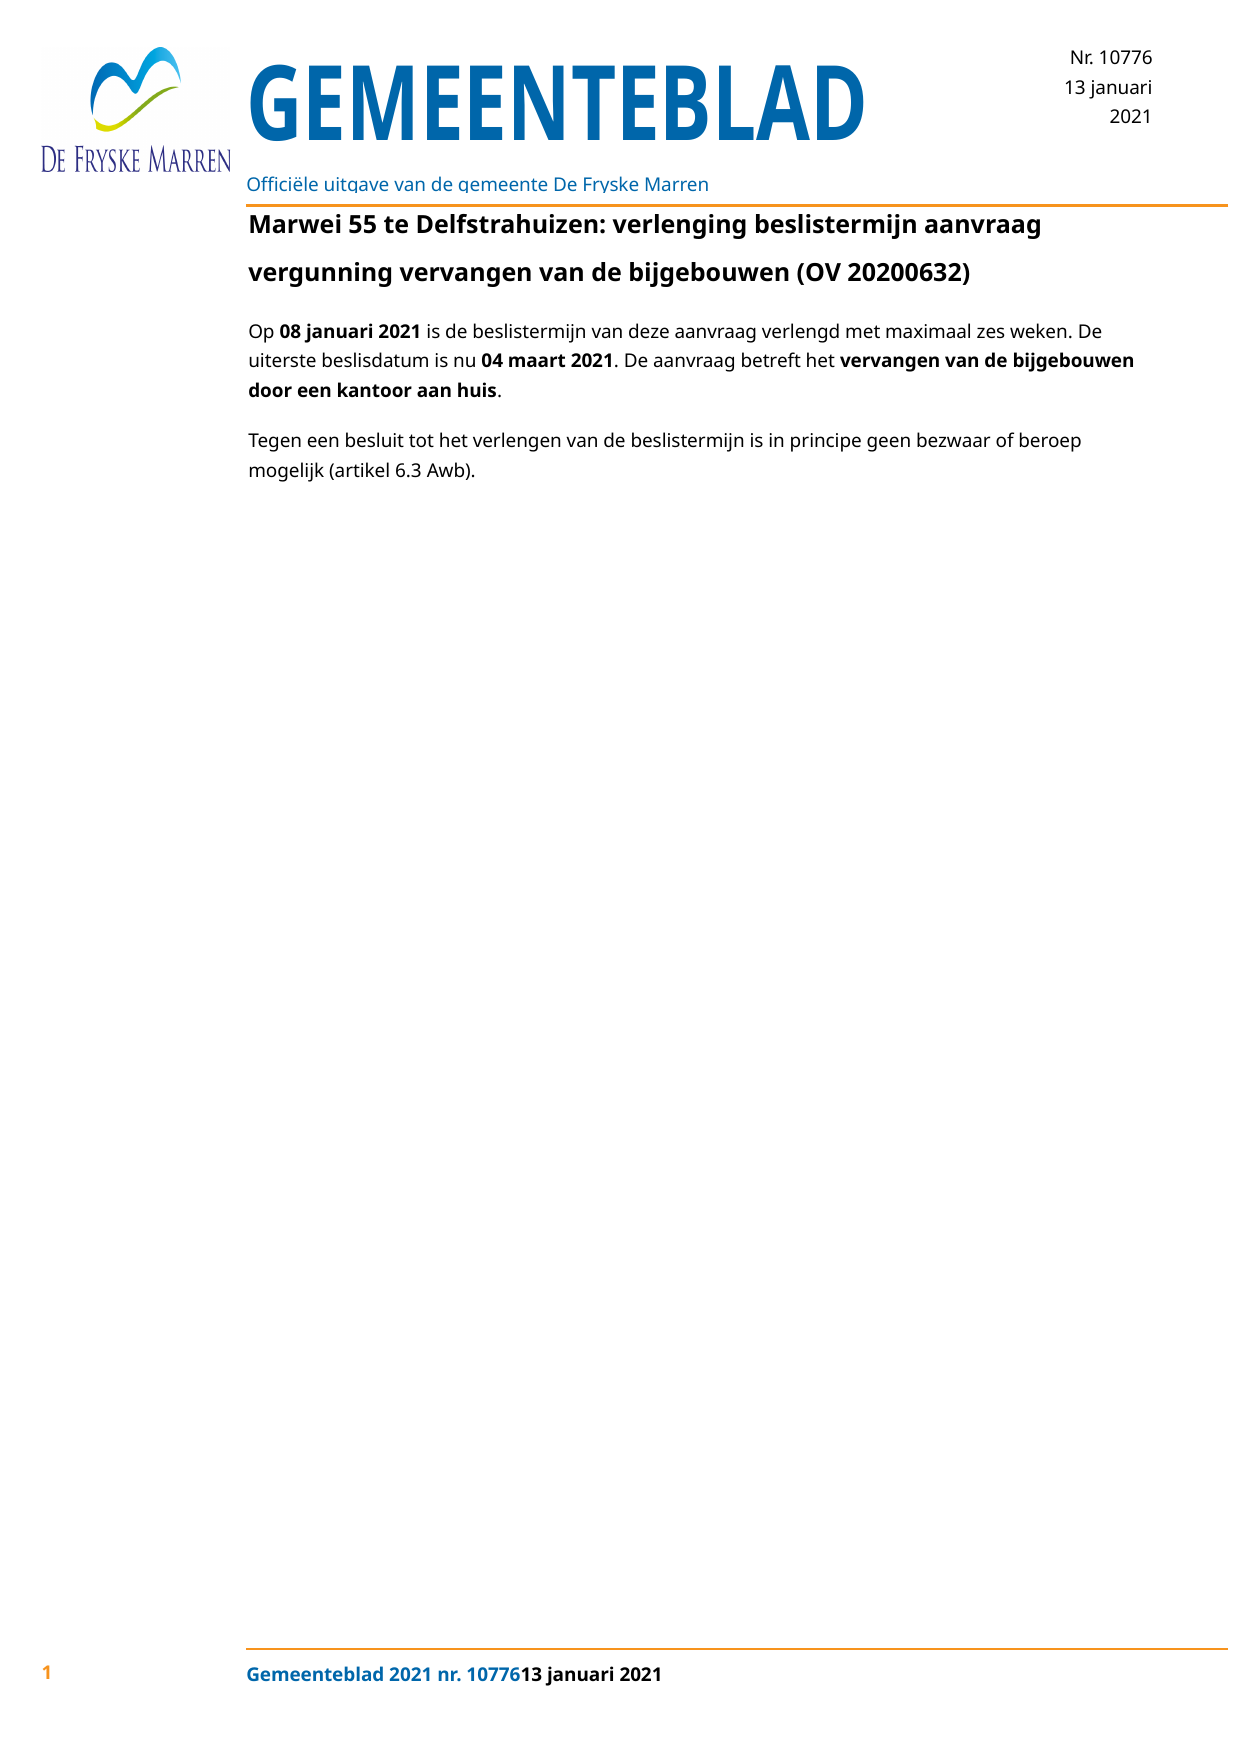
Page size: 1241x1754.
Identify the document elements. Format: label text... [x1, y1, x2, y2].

text Marwei 55 te Delfstrahuizen: verlenging beslistermijn aanvraag vergunning vervangen van de bijgebouwen (OV 20200632) [248, 207, 1152, 288]
text Op 08 januari 2021 is de beslistermijn van deze aanvraag verlengd met maximaal zes weken. De uiterste beslisdatum is nu 04 maart 2021. De aanvraag betreft het vervangen van de bijgebouwen door een kantoor aan huis. [248, 318, 1152, 403]
picture [41, 47, 231, 172]
text Tegen een besluit tot het verlengen van de beslistermijn is in principe geen bezwaar of beroep mogelijk (artikel 6.3 Awb). [248, 427, 1152, 483]
